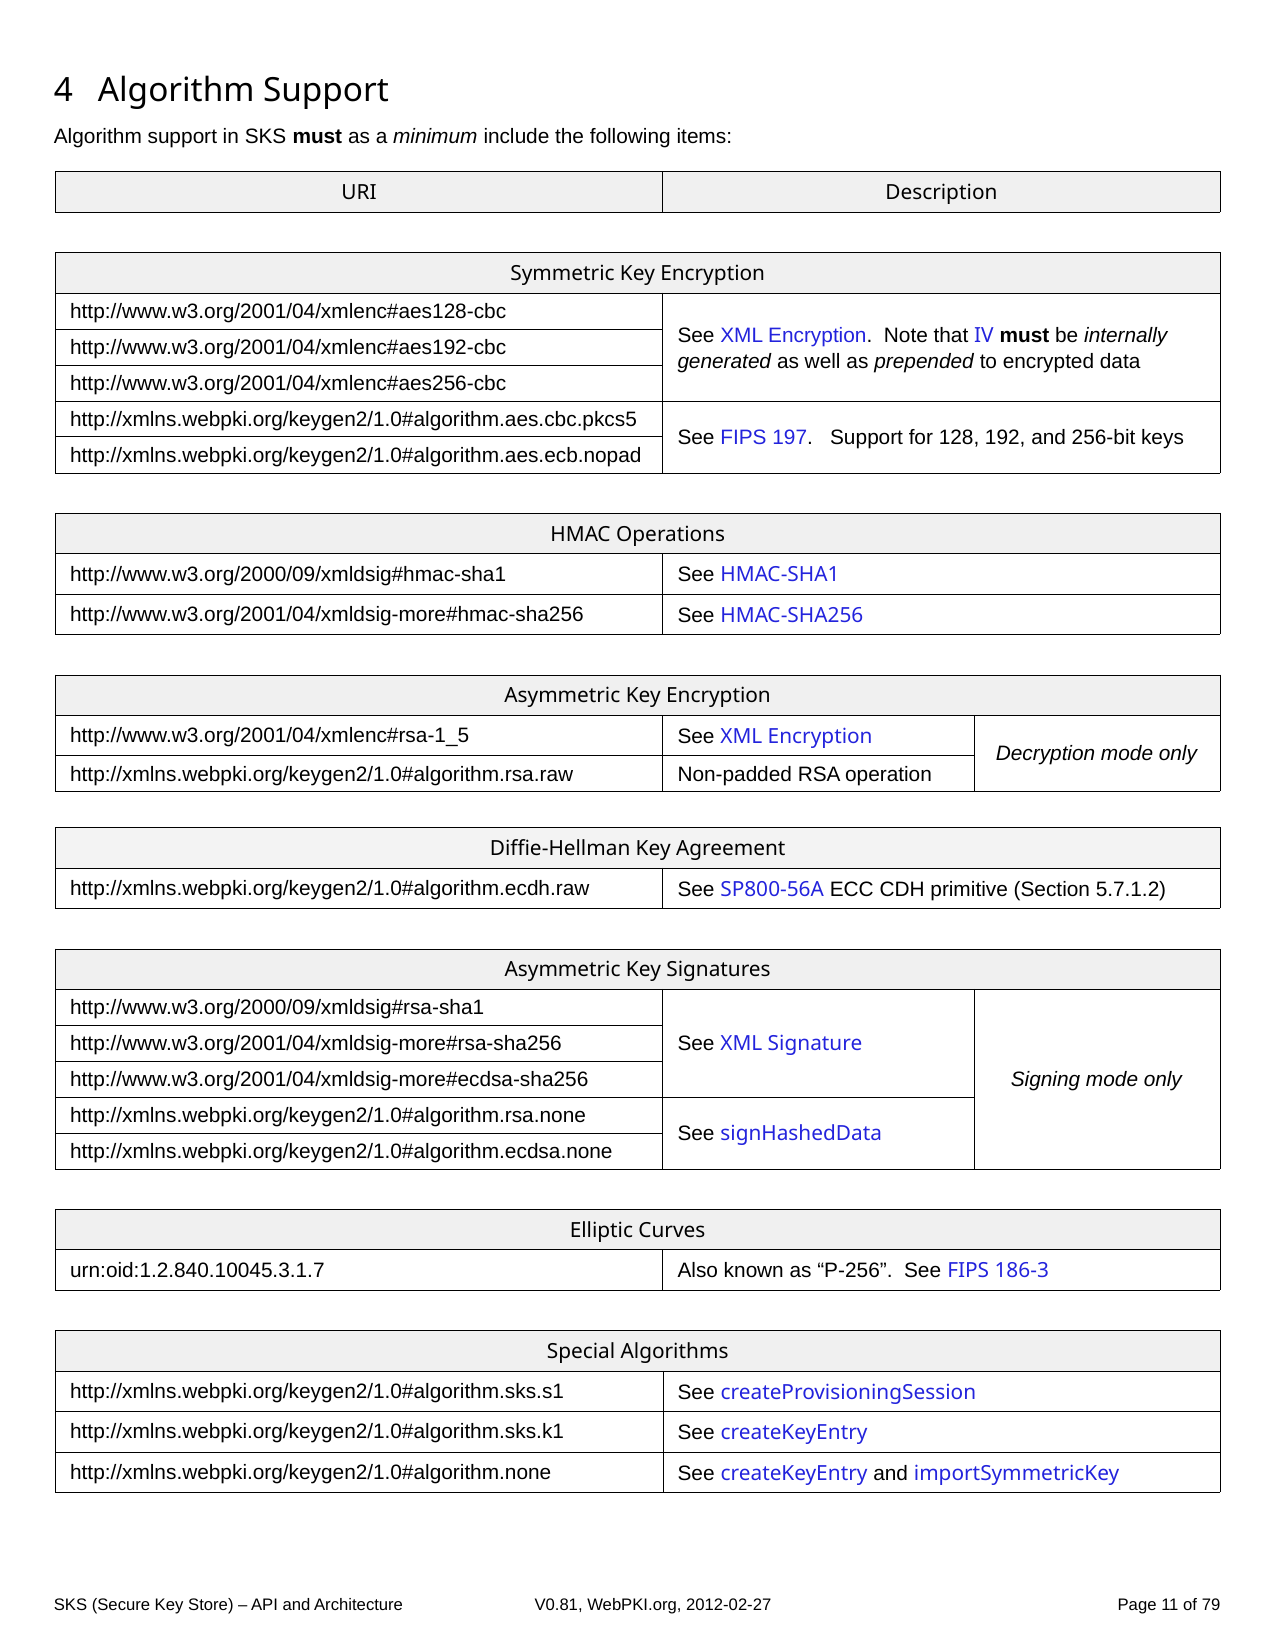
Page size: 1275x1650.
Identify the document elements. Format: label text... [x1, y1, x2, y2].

table_cell http://www.w3.org/2001/04/xmldsig-more#rsa-sha256 [56, 1026, 662, 1061]
table_cell http://www.w3.org/2001/04/xmlenc#aes256-cbc [56, 366, 662, 401]
table_cell See FIPS 197. Support for 128, 192, and 256-bit keys [663, 402, 1220, 472]
table_cell Elliptic Curves [56, 1210, 1220, 1249]
table_cell See XML Encryption. Note that IV must be internally generated as well as prepended to encrypted data [663, 294, 1220, 401]
table_cell http://www.w3.org/2001/04/xmlenc#rsa-1_5 [56, 716, 662, 755]
table_cell http://xmlns.webpki.org/keygen2/1.0#algorithm.aes.ecb.nopad [56, 437, 662, 472]
table_cell See XML Encryption [663, 716, 974, 755]
table_cell See createKeyEntry [664, 1412, 1220, 1452]
table_cell http://www.w3.org/2001/04/xmldsig-more#ecdsa-sha256 [56, 1062, 662, 1097]
table_header Description [663, 172, 1220, 212]
table_cell [55, 474, 1220, 513]
table_cell Special Algorithms [56, 1331, 1220, 1371]
table_cell http://www.w3.org/2001/04/xmldsig-more#hmac-sha256 [56, 595, 662, 634]
table_cell Decryption mode only [975, 716, 1220, 791]
table_cell Asymmetric Key Encryption [56, 676, 1220, 715]
table_cell See signHashedData [663, 1098, 974, 1168]
table_cell HMAC Operations [56, 514, 1220, 553]
text Algorithm support in SKS must as a minimum include the following items: [54, 123, 1221, 171]
table_cell See SP800-56A ECC CDH primitive (Section 5.7.1.2) [663, 869, 1220, 908]
table_cell [55, 213, 1220, 252]
table_cell http://www.w3.org/2000/09/xmldsig#hmac-sha1 [56, 554, 662, 594]
table_cell http://xmlns.webpki.org/keygen2/1.0#algorithm.none [56, 1453, 663, 1492]
table_cell Diffie-Hellman Key Agreement [56, 828, 1220, 868]
subtitle Algorithm Support [54, 66, 1221, 111]
table_cell http://xmlns.webpki.org/keygen2/1.0#algorithm.aes.cbc.pkcs5 [56, 402, 662, 436]
table_header URI [56, 172, 662, 212]
table_cell http://www.w3.org/2000/09/xmldsig#rsa-sha1 [56, 990, 662, 1025]
table_cell See HMAC-SHA256 [663, 595, 1220, 634]
table_cell Also known as “P-256”. See FIPS 186-3 [663, 1250, 1220, 1290]
table_cell [55, 635, 1220, 674]
table_cell http://xmlns.webpki.org/keygen2/1.0#algorithm.rsa.none [56, 1098, 662, 1133]
table_cell http://www.w3.org/2001/04/xmlenc#aes128-cbc [56, 294, 662, 329]
table_cell http://xmlns.webpki.org/keygen2/1.0#algorithm.ecdh.raw [56, 869, 662, 908]
table_cell See createProvisioningSession [664, 1372, 1220, 1411]
table_cell [55, 1170, 1220, 1209]
table_cell http://xmlns.webpki.org/keygen2/1.0#algorithm.sks.k1 [56, 1412, 663, 1452]
table_cell Non-padded RSA operation [663, 756, 974, 791]
table_cell Asymmetric Key Signatures [56, 950, 1220, 989]
table_cell urn:oid:1.2.840.10045.3.1.7 [56, 1250, 662, 1290]
table_cell http://xmlns.webpki.org/keygen2/1.0#algorithm.ecdsa.none [56, 1134, 662, 1168]
table_cell Symmetric Key Encryption [56, 253, 1220, 293]
table_header [55, 1291, 1220, 1330]
table_cell See HMAC-SHA1 [663, 554, 1220, 594]
table_cell http://xmlns.webpki.org/keygen2/1.0#algorithm.sks.s1 [56, 1372, 663, 1411]
table_cell [55, 909, 1220, 948]
table_cell See XML Signature [663, 990, 974, 1097]
table_cell Signing mode only [975, 990, 1220, 1168]
table_cell http://www.w3.org/2001/04/xmlenc#aes192-cbc [56, 330, 662, 364]
table_cell See createKeyEntry and importSymmetricKey [664, 1453, 1220, 1492]
table_cell http://xmlns.webpki.org/keygen2/1.0#algorithm.rsa.raw [56, 756, 662, 791]
table_cell [55, 792, 1220, 827]
